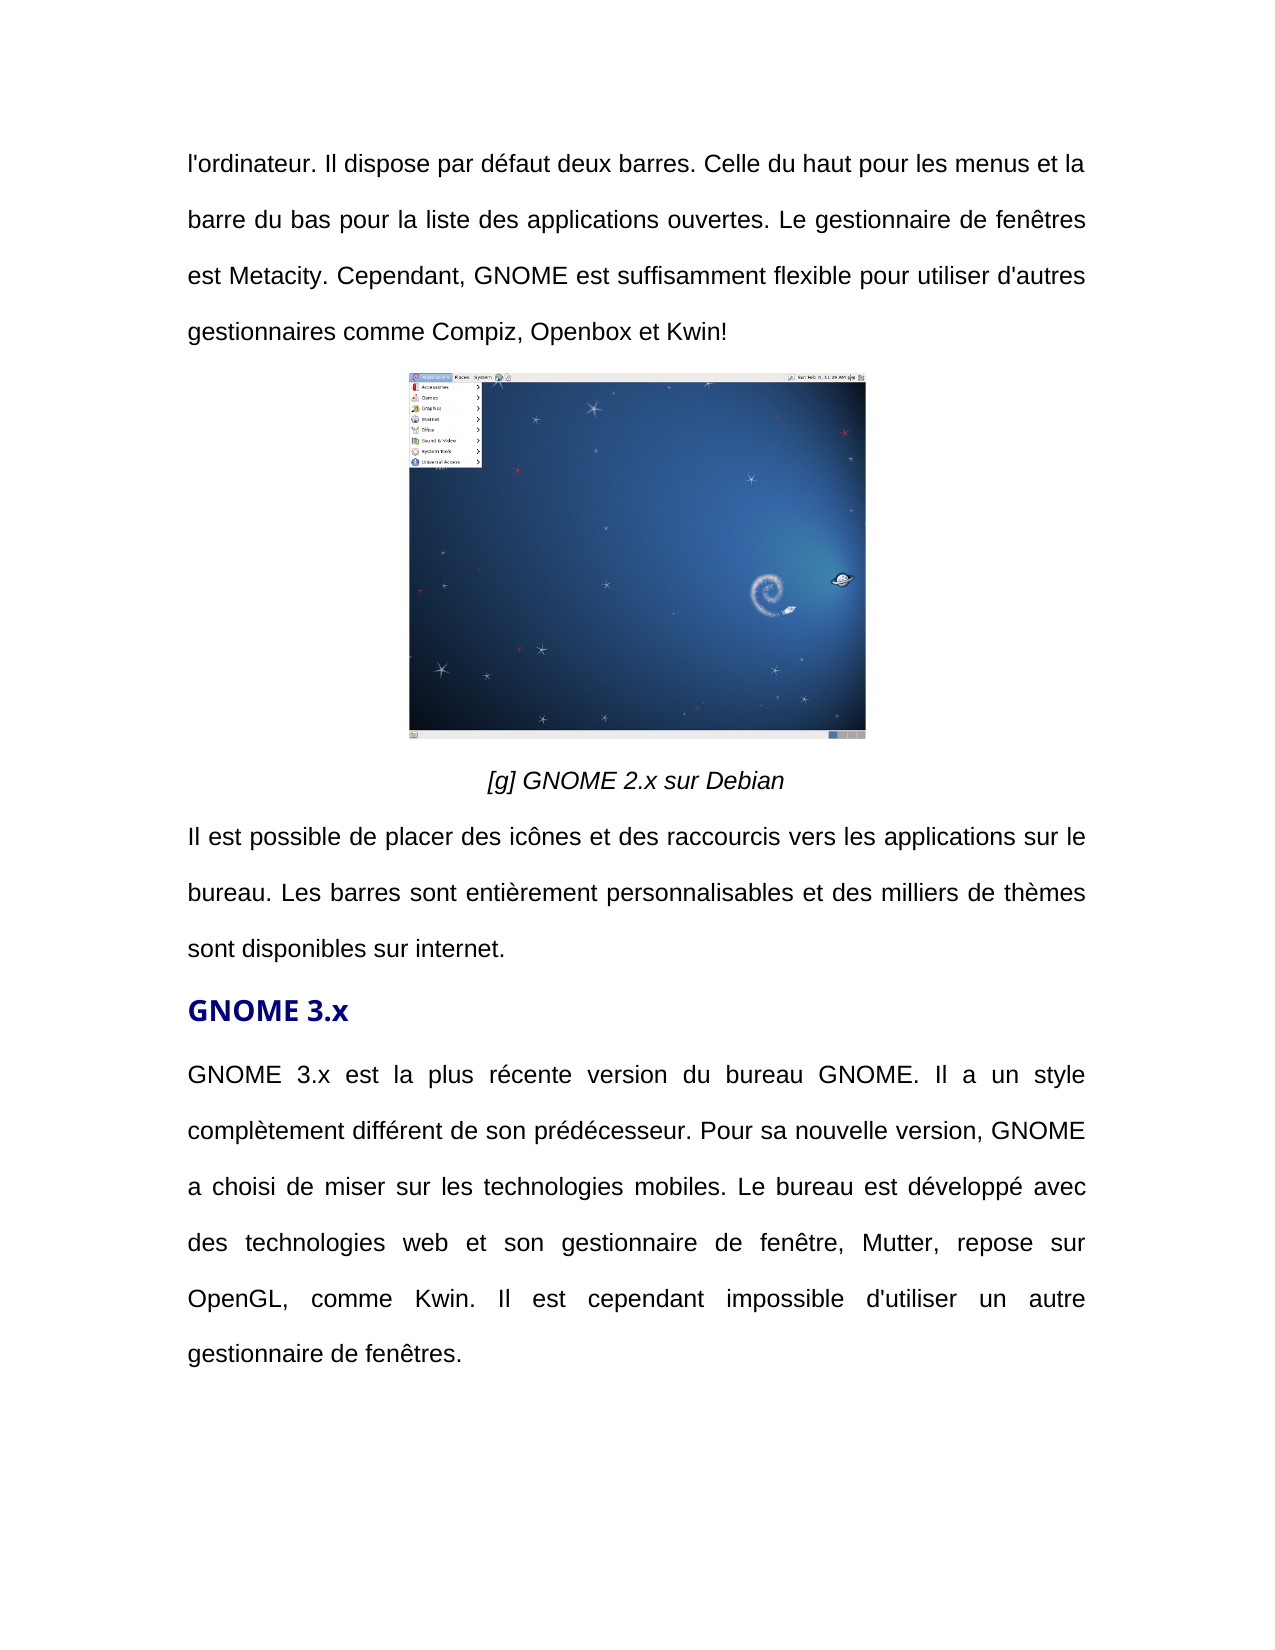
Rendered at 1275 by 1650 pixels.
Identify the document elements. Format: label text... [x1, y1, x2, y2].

text GNOME 3.x est la plus récente version du bureau GNOME. Il a un style complètement différent de son prédécesseur. Pour sa nouvelle version, GNOME a choisi de miser sur les technologies mobiles. Le bureau est développé avec des technologies web et son gestionnaire de fenêtre, Mutter, repose sur OpenGL, comme Kwin. Il est cependant impossible d'utiliser un autre gestionnaire de fenêtres. [187, 1061, 1087, 1368]
subtitle GNOME 3.x [187, 990, 1087, 1030]
text l'ordinateur. Il dispose par défaut deux barres. Celle du haut pour les menus et la barre du bas pour la liste des applications ouvertes. Le gestionnaire de fenêtres est Metacity. Cependant, GNOME est suffisamment flexible pour utiliser d'autres gestionnaires comme Compiz, Openbox et Kwin! [187, 150, 1087, 345]
text Il est possible de placer des icônes et des raccourcis vers les applications sur le bureau. Les barres sont entièrement personnalisables et des milliers de thèmes sont disponibles sur internet. [187, 823, 1087, 962]
picture [409, 373, 866, 739]
text [g] GNOME 2.x sur Debian [187, 767, 1087, 795]
